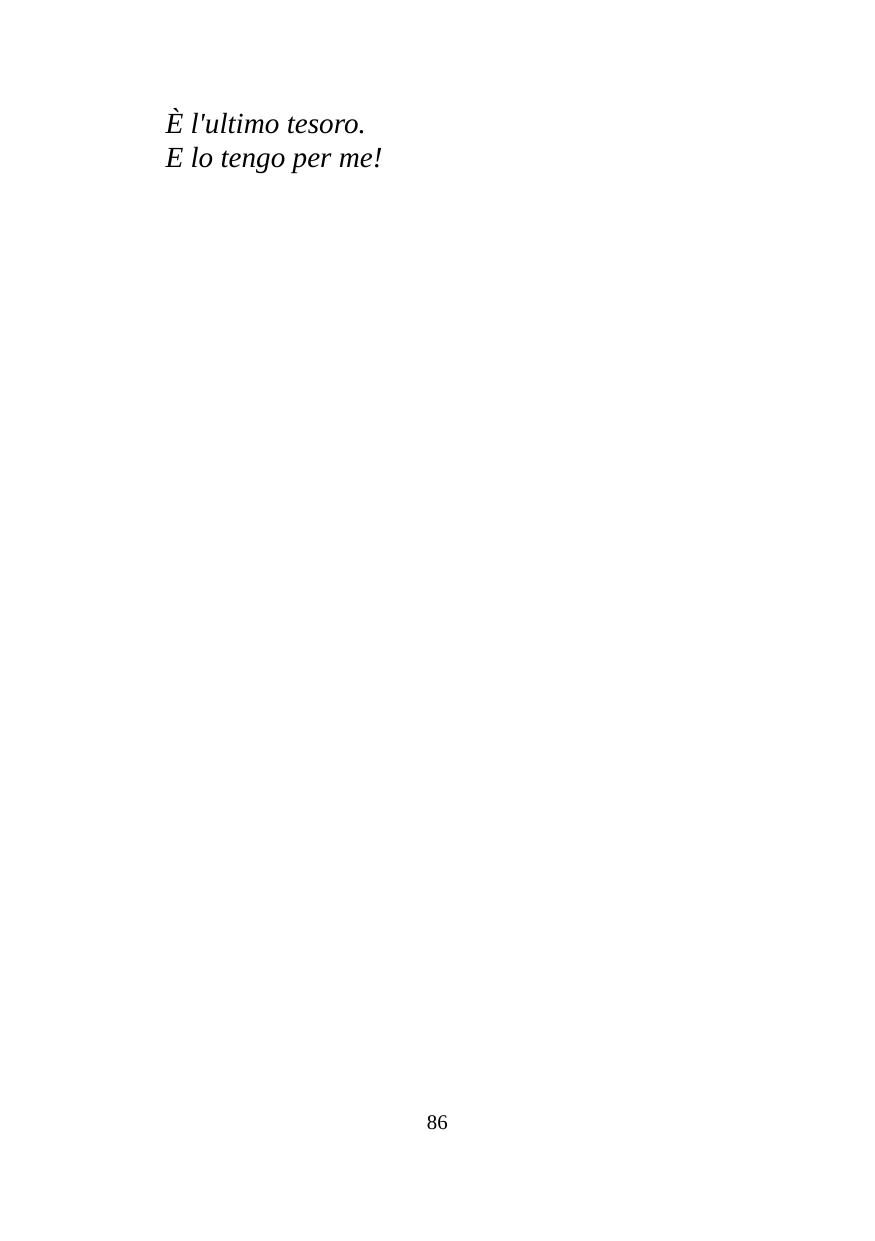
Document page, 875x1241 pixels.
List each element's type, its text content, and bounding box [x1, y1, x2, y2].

text È l'ultimo tesoro. E lo tengo per me! [165, 106, 768, 173]
